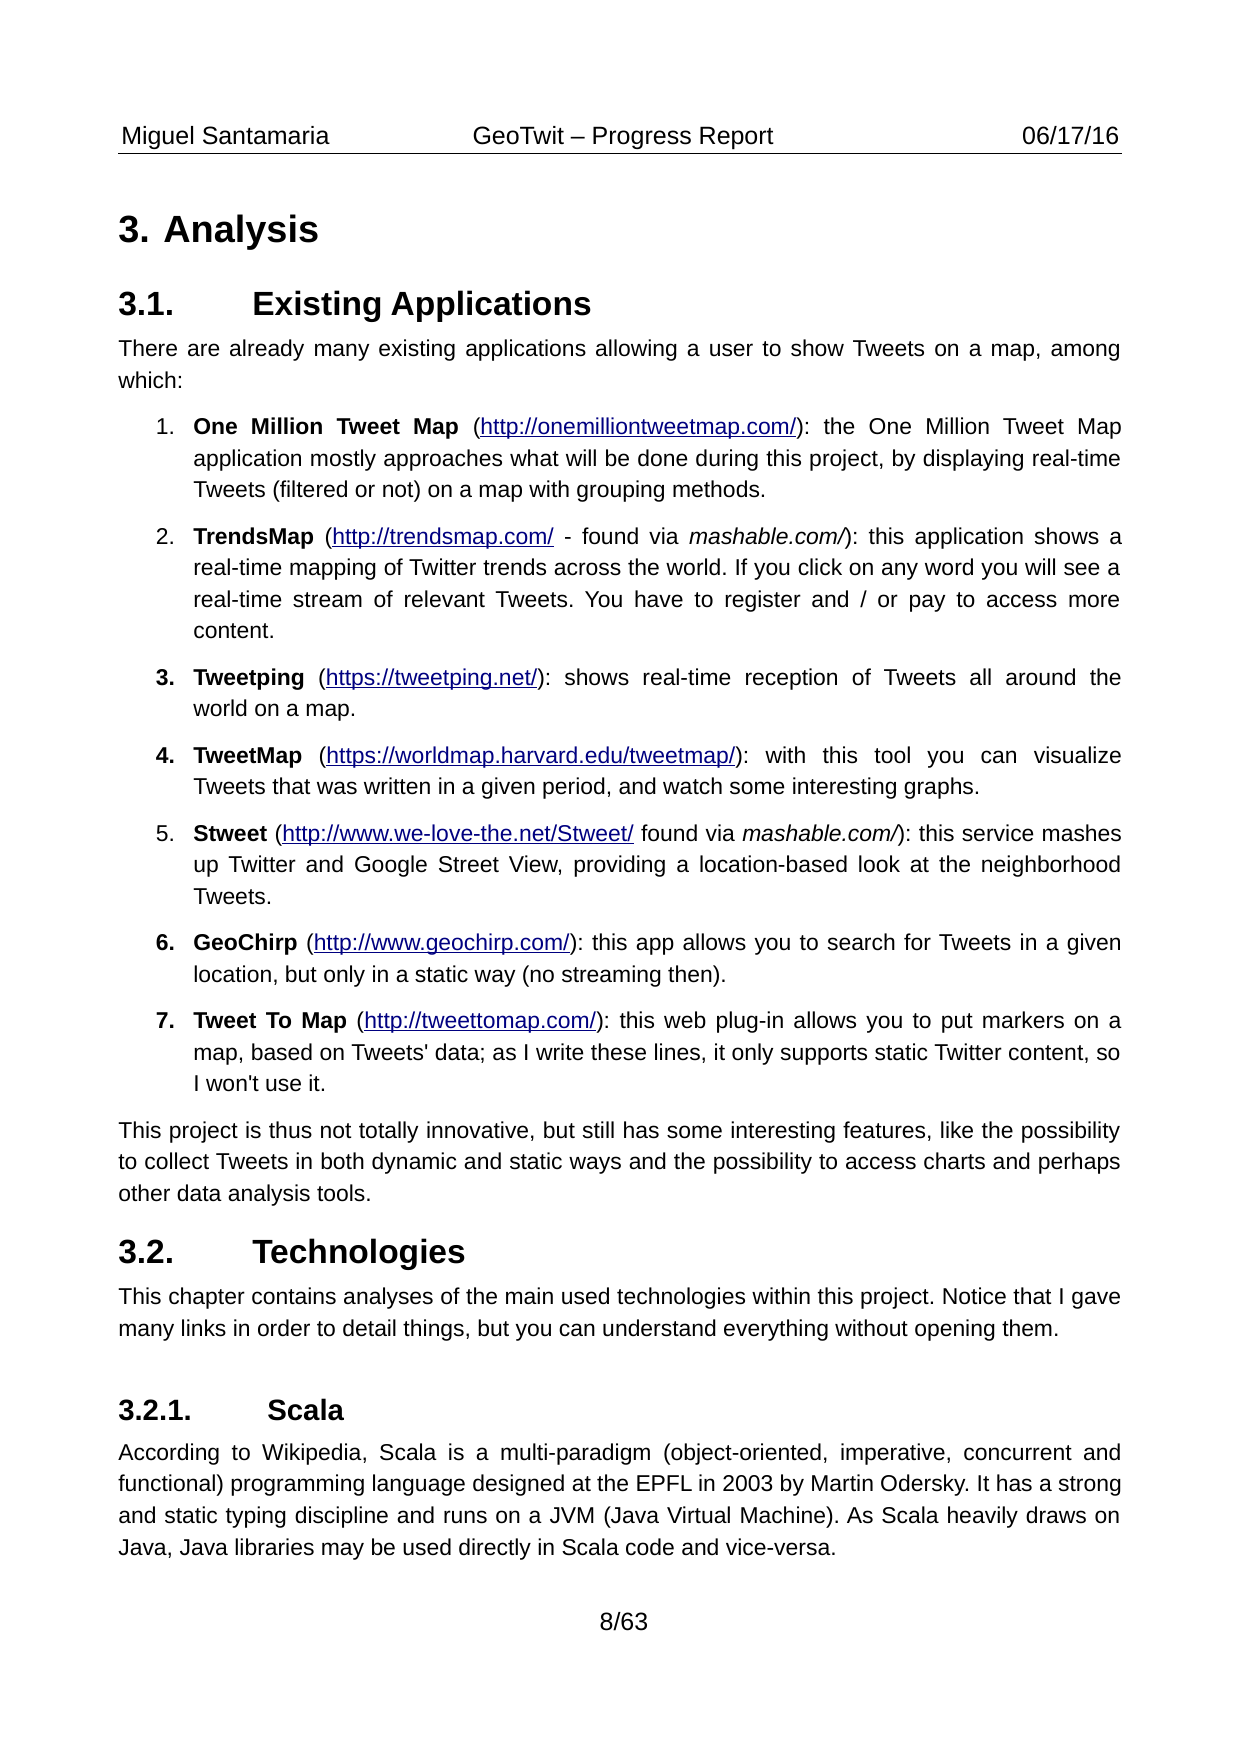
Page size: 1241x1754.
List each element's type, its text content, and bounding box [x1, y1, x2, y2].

list Tweet To Map (http://tweettomap.com/): this web plug-in allows you to put markers on a map, based on Tweets' data; as I write these lines, it only supports static Twitter content, so I won't use it. [156, 1007, 1122, 1097]
list GeoChirp (http://www.geochirp.com/): this app allows you to search for Tweets in a given location, but only in a static way (no streaming then). [156, 929, 1122, 987]
text There are already many existing applications allowing a user to show Tweets on a map, among which: [118, 335, 1122, 393]
text This project is thus not totally innovative, but still has some interesting features, like the possibility to collect Tweets in both dynamic and static ways and the possibility to access charts and perhaps other data analysis tools. [118, 1117, 1122, 1206]
list Stweet (http://www.we-love-the.net/Stweet/ found via mashable.com/): this service mashes up Twitter and Google Street View, providing a location-based look at the neighborhood Tweets. [156, 820, 1122, 909]
list TrendsMap (http://trendsmap.com/ - found via mashable.com/): this application shows a real-time mapping of Twitter trends across the world. If you click on any word you will see a real-time stream of relevant Tweets. You have to register and / or pay to access more content. [156, 523, 1122, 644]
subtitle Existing Applications [118, 284, 1122, 323]
list TweetMap (https://worldmap.harvard.edu/tweetmap/): with this tool you can visualize Tweets that was written in a given period, and watch some interesting graphs. [156, 742, 1122, 800]
subtitle Scala [118, 1392, 1122, 1426]
list One Million Tweet Map (http://onemilliontweetmap.com/): the One Million Tweet Map application mostly approaches what will be done during this project, by displaying real-time Tweets (filtered or not) on a map with grouping methods. [156, 413, 1122, 503]
list Tweetping (https://tweetping.net/): shows real-time reception of Tweets all around the world on a map. [156, 664, 1122, 722]
subtitle Analysis [118, 207, 1122, 251]
text This chapter contains analyses of the main used technologies within this project. Notice that I gave many links in order to detail things, but you can understand everything without opening them. [118, 1283, 1122, 1341]
text According to Wikipedia, Scala is a multi-paradigm (object-oriented, imperative, concurrent and functional) programming language designed at the EPFL in 2003 by Martin Odersky. It has a strong and static typing discipline and runs on a JVM (Java Virtual Machine). As Scala heavily draws on Java, Java libraries may be used directly in Scala code and vice-versa. [118, 1439, 1122, 1560]
subtitle Technologies [118, 1232, 1122, 1271]
